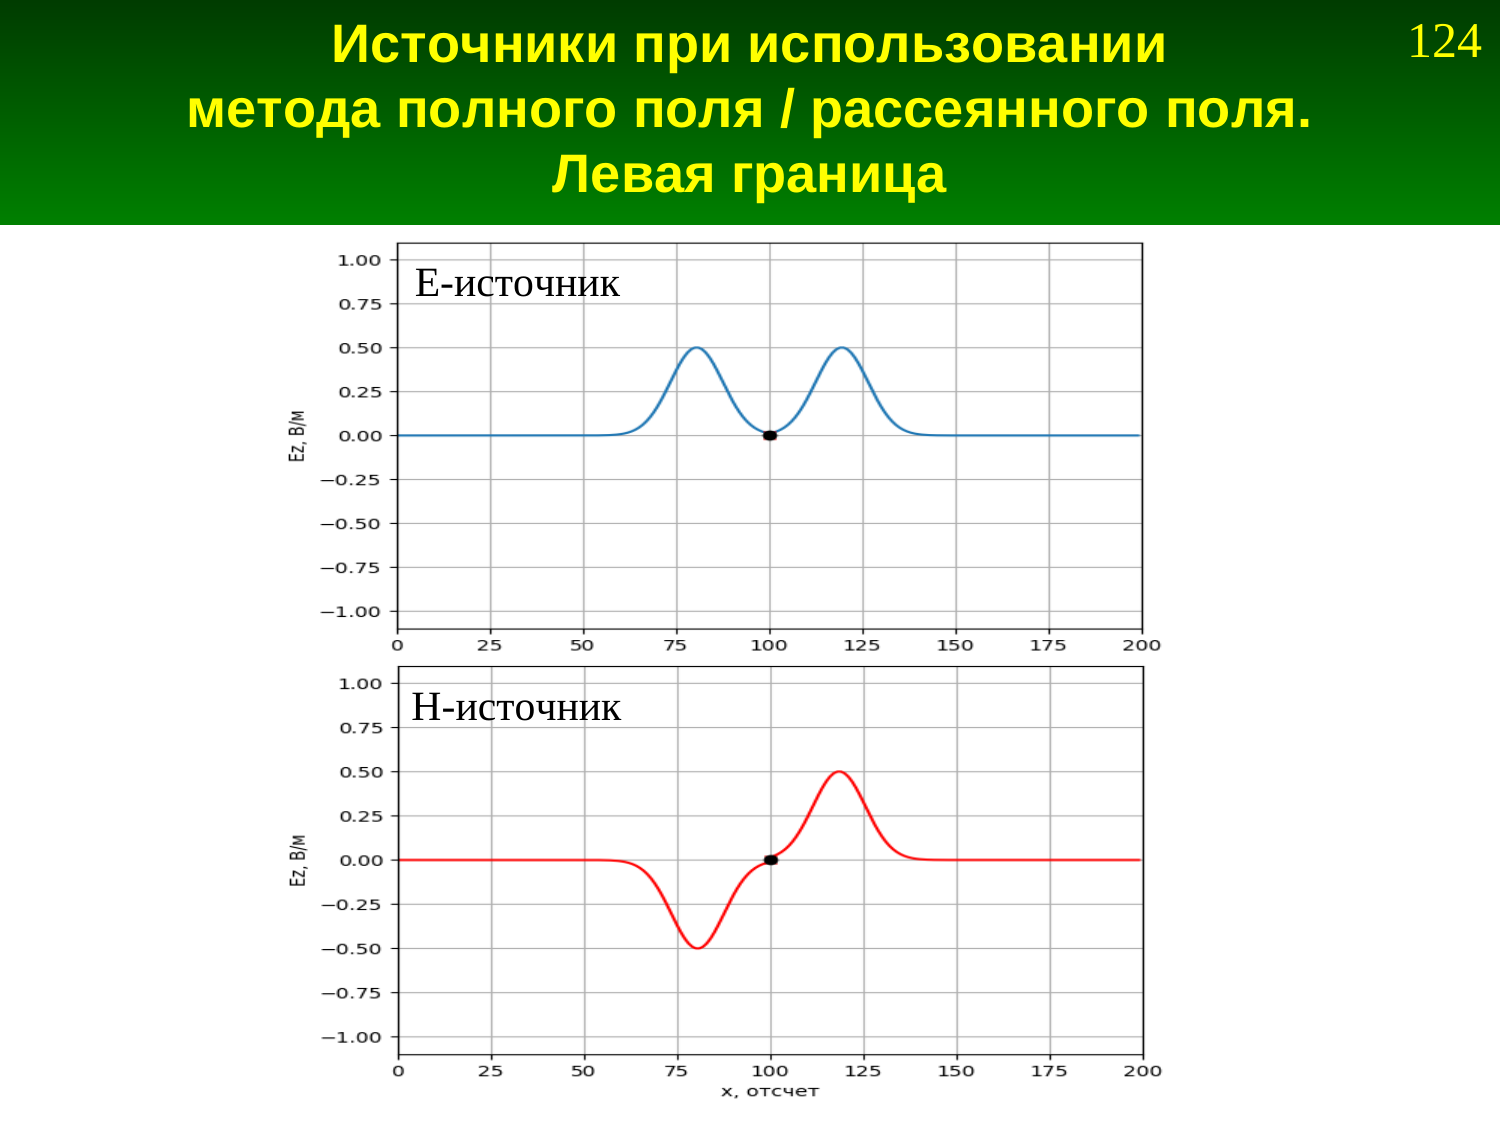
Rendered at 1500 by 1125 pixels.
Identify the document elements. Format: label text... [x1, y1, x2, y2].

picture [277, 235, 1169, 1110]
title Источники при использовании метода полного поля / рассеянного поля. Левая граница [63, 0, 1437, 219]
text_box E-источник [400, 247, 636, 313]
text_box H-источник [396, 671, 637, 737]
